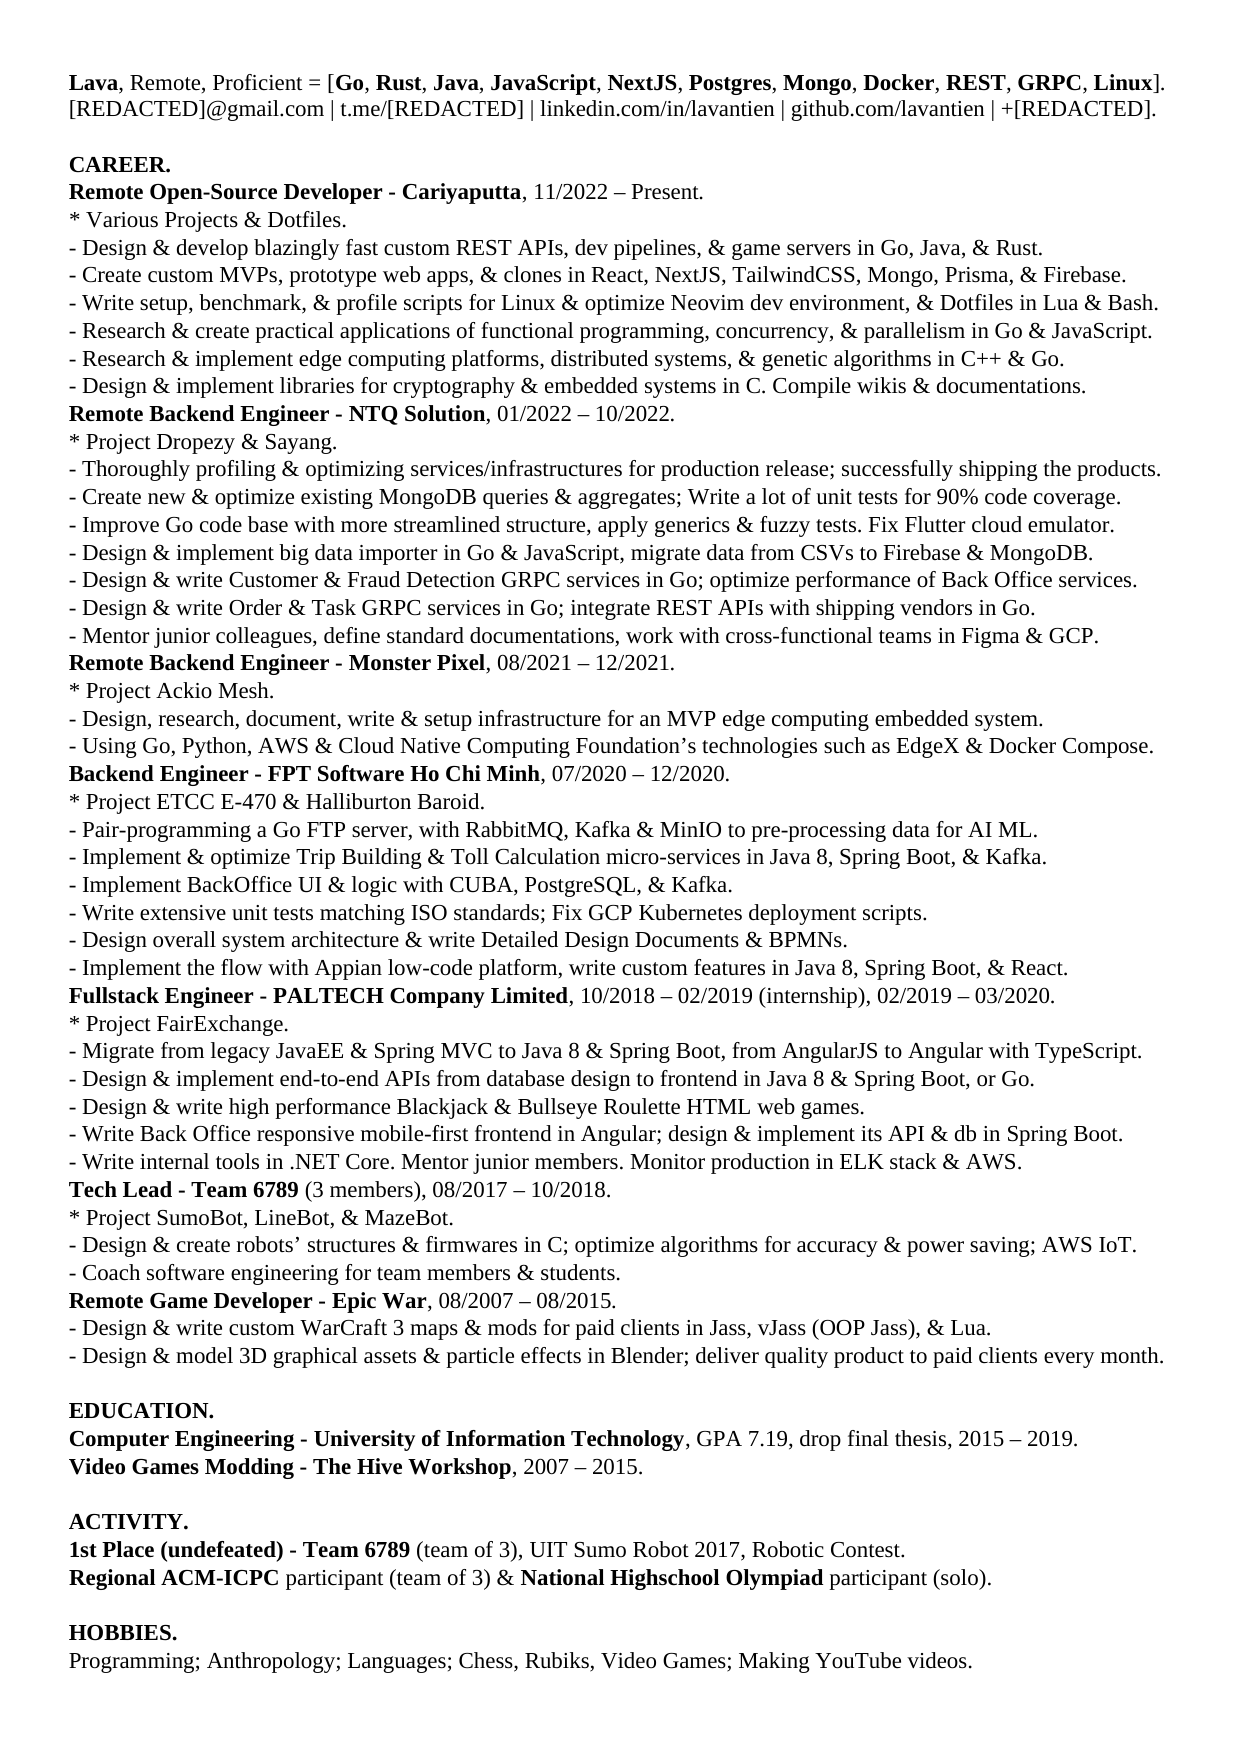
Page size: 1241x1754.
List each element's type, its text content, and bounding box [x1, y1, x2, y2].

text Remote Game Developer - Epic War, 08/2007 – 08/2015. [68, 1287, 1172, 1313]
text - Design & write Order & Task GRPC services in Go; integrate REST APIs with shipping vendors in Go. [68, 594, 1172, 620]
text - Design & implement end-to-end APIs from database design to frontend in Java 8 & Spring Boot, or Go. [68, 1065, 1172, 1091]
text Programming; Anthropology; Languages; Chess, Rubiks, Video Games; Making YouTube videos. [68, 1647, 1172, 1673]
text - Design & write Customer & Fraud Detection GRPC services in Go; optimize performance of Back Office services. [68, 566, 1172, 593]
text - Migrate from legacy JavaEE & Spring MVC to Java 8 & Spring Boot, from AngularJS to Angular with TypeScript. [68, 1037, 1172, 1064]
text - Research & create practical applications of functional programming, concurrency, & parallelism in Go & JavaScript. [68, 317, 1172, 343]
text - Implement & optimize Trip Building & Toll Calculation micro-services in Java 8, Spring Boot, & Kafka. [68, 843, 1172, 870]
text - Write setup, benchmark, & profile scripts for Linux & optimize Neovim dev environment, & Dotfiles in Lua & Bash. [68, 289, 1172, 316]
text - Design & write custom WarCraft 3 maps & mods for paid clients in Jass, vJass (OOP Jass), & Lua. [68, 1314, 1172, 1341]
text - Using Go, Python, AWS & Cloud Native Computing Foundation’s technologies such as EdgeX & Docker Compose. [68, 733, 1172, 759]
text Regional ACM-ICPC participant (team of 3) & National Highschool Olympiad participant (solo). [69, 1564, 1172, 1590]
text - Thoroughly profiling & optimizing services/infrastructures for production release; successfully shipping the products. [68, 456, 1172, 482]
text HOBBIES. [68, 1619, 1172, 1646]
text Lava, Remote, Proficient = [Go, Rust, Java, JavaScript, NextJS, Postgres, Mongo, Docker, REST, GRPC, Linux]. [REDACTED]@gmail.com | t.me/[REDACTED] | linkedin.com/in/lavantien | github.com/lavantien | +[REDACTED]. [68, 69, 1172, 122]
text * Project Dropezy & Sayang. [68, 428, 1172, 454]
text - Mentor junior colleagues, define standard documentations, work with cross-functional teams in Figma & GCP. [68, 622, 1172, 648]
text * Project SumoBot, LineBot, & MazeBot. [68, 1204, 1172, 1230]
text - Write internal tools in .NET Core. Mentor junior members. Monitor production in ELK stack & AWS. [68, 1148, 1172, 1174]
text Remote Backend Engineer - Monster Pixel, 08/2021 – 12/2021. [68, 649, 1172, 676]
text - Design & implement libraries for cryptography & embedded systems in C. Compile wikis & documentations. [68, 372, 1172, 399]
text Remote Backend Engineer - NTQ Solution, 01/2022 – 10/2022. [68, 400, 1172, 426]
text Remote Open-Source Developer - Cariyaputta, 11/2022 – Present. [68, 178, 1172, 205]
text - Coach software engineering for team members & students. [68, 1259, 1172, 1285]
text - Improve Go code base with more streamlined structure, apply generics & fuzzy tests. Fix Flutter cloud emulator. [68, 511, 1172, 537]
text - Create custom MVPs, prototype web apps, & clones in React, NextJS, TailwindCSS, Mongo, Prisma, & Firebase. [68, 262, 1172, 288]
text Fullstack Engineer - PALTECH Company Limited, 10/2018 – 02/2019 (internship), 02/2019 – 03/2020. [68, 982, 1172, 1008]
text Computer Engineering - University of Information Technology, GPA 7.19, drop final thesis, 2015 – 2019. [68, 1425, 1172, 1452]
text - Design, research, document, write & setup infrastructure for an MVP edge computing embedded system. [68, 705, 1172, 731]
text EDUCATION. [68, 1398, 1172, 1424]
text - Implement the flow with Appian low-code platform, write custom features in Java 8, Spring Boot, & React. [68, 954, 1172, 981]
text * Project ETCC E-470 & Halliburton Baroid. [68, 788, 1172, 814]
text - Pair-programming a Go FTP server, with RabbitMQ, Kafka & MinIO to pre-processing data for AI ML. [68, 816, 1172, 842]
text - Design & model 3D graphical assets & particle effects in Blender; deliver quality product to paid clients every month. [68, 1342, 1172, 1368]
text CAREER. [68, 151, 1172, 177]
text Backend Engineer - FPT Software Ho Chi Minh, 07/2020 – 12/2020. [68, 760, 1172, 787]
text - Create new & optimize existing MongoDB queries & aggregates; Write a lot of unit tests for 90% code coverage. [68, 483, 1172, 509]
text - Design & write high performance Blackjack & Bullseye Roulette HTML web games. [68, 1093, 1172, 1119]
text Tech Lead - Team 6789 (3 members), 08/2017 – 10/2018. [68, 1176, 1172, 1202]
text - Implement BackOffice UI & logic with CUBA, PostgreSQL, & Kafka. [68, 871, 1172, 897]
text ACTIVITY. [68, 1508, 1172, 1535]
text 1st Place (undefeated) - Team 6789 (team of 3), UIT Sumo Robot 2017, Robotic Contest. [68, 1536, 1172, 1562]
text * Project FairExchange. [68, 1010, 1172, 1036]
text - Design & develop blazingly fast custom REST APIs, dev pipelines, & game servers in Go, Java, & Rust. [68, 234, 1172, 260]
text - Design & create robots’ structures & firmwares in C; optimize algorithms for accuracy & power saving; AWS IoT. [68, 1231, 1172, 1258]
text - Write Back Office responsive mobile-first frontend in Angular; design & implement its API & db in Spring Boot. [68, 1121, 1172, 1147]
text Video Games Modding - The Hive Workshop, 2007 – 2015. [68, 1453, 1172, 1479]
text * Various Projects & Dotfiles. [69, 206, 1172, 232]
text - Design overall system architecture & write Detailed Design Documents & BPMNs. [68, 927, 1172, 953]
text - Write extensive unit tests matching ISO standards; Fix GCP Kubernetes deployment scripts. [68, 899, 1172, 925]
text - Design & implement big data importer in Go & JavaScript, migrate data from CSVs to Firebase & MongoDB. [68, 539, 1172, 565]
text * Project Ackio Mesh. [68, 677, 1172, 703]
text - Research & implement edge computing platforms, distributed systems, & genetic algorithms in C++ & Go. [68, 345, 1172, 371]
